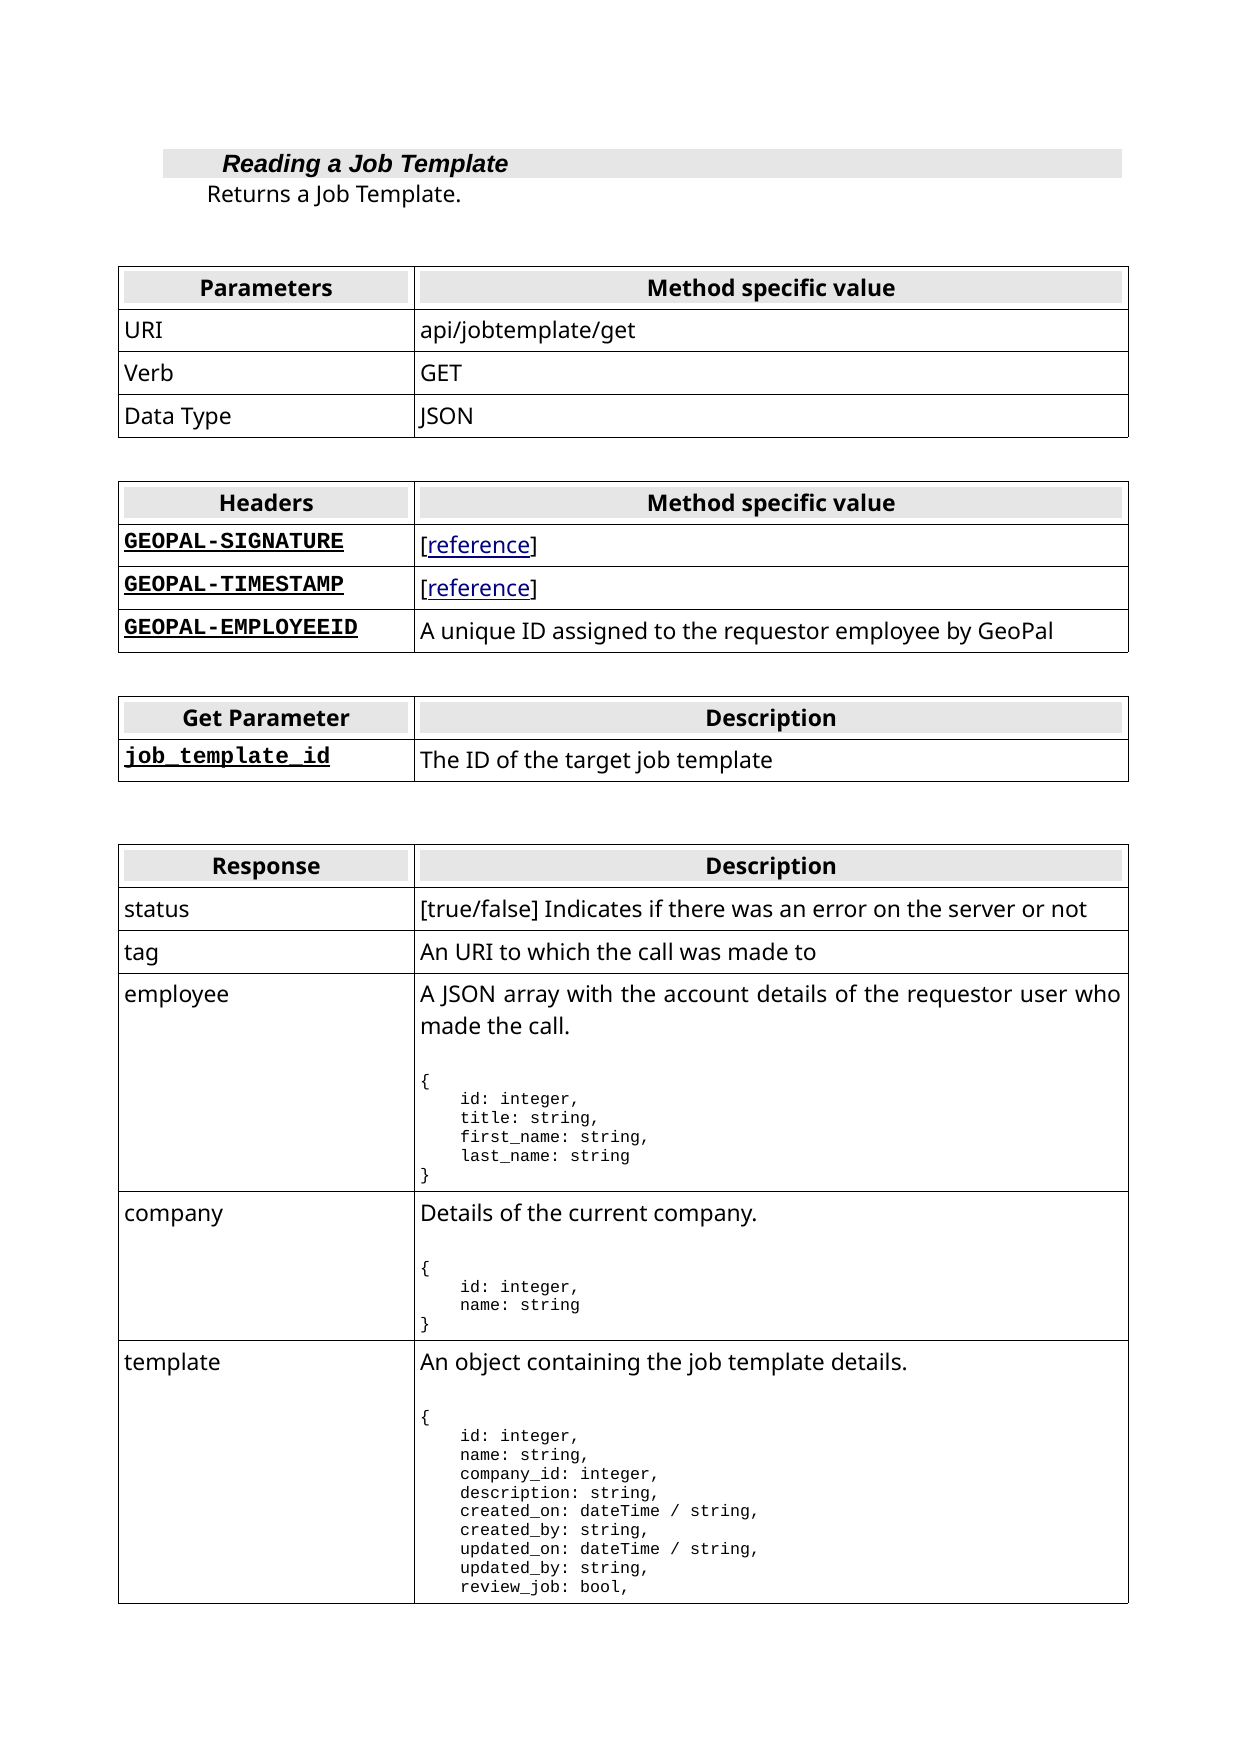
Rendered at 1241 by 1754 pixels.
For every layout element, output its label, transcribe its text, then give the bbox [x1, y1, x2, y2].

table_cell GEOPAL-EMPLOYEEID [119, 610, 414, 652]
table_header Headers [119, 482, 414, 523]
table_cell [reference] [415, 525, 1128, 566]
table_cell GEOPAL-TIMESTAMP [119, 567, 414, 609]
table_header Parameters [119, 267, 414, 308]
table_cell Verb [119, 352, 414, 394]
table_cell An object containing the job template details. { id: integer, name: string, company_id: integer, description: string, created_on: dateTime / string, created_by: string, updated_on: dateTime / string, updated_by: string, review_job: bool, [415, 1341, 1128, 1603]
table_cell company [119, 1192, 414, 1340]
table_cell GEOPAL-SIGNATURE [119, 525, 414, 566]
table_cell employee [119, 974, 414, 1191]
table_header Description [415, 845, 1128, 887]
text Returns a Job Template. [118, 178, 1122, 209]
table_header Method specific value [415, 482, 1128, 523]
table_cell Data Type [119, 395, 414, 437]
subtitle Reading a Job Template [163, 149, 1122, 178]
table_cell GET [415, 352, 1128, 394]
table_header Response [119, 845, 414, 887]
table_cell URI [119, 310, 414, 351]
table_cell JSON [415, 395, 1128, 437]
table_header Description [415, 697, 1128, 739]
table_cell api/jobtemplate/get [415, 310, 1128, 351]
table_cell A JSON array with the account details of the requestor user who made the call. { id: integer, title: string, first_name: string, last_name: string } [415, 974, 1128, 1191]
table_header Method specific value [415, 267, 1128, 308]
table_cell An URI to which the call was made to [415, 931, 1128, 972]
table_cell [true/false] Indicates if there was an error on the server or not [415, 888, 1128, 930]
table_cell job_template_id [119, 740, 414, 781]
table_cell [reference] [415, 567, 1128, 609]
table_cell status [119, 888, 414, 930]
table_cell The ID of the target job template [415, 740, 1128, 781]
table_header Get Parameter [119, 697, 414, 739]
table_cell tag [119, 931, 414, 972]
table_cell Details of the current company. { id: integer, name: string } [415, 1192, 1128, 1340]
table_cell template [119, 1341, 414, 1603]
table_cell A unique ID assigned to the requestor employee by GeoPal [415, 610, 1128, 652]
